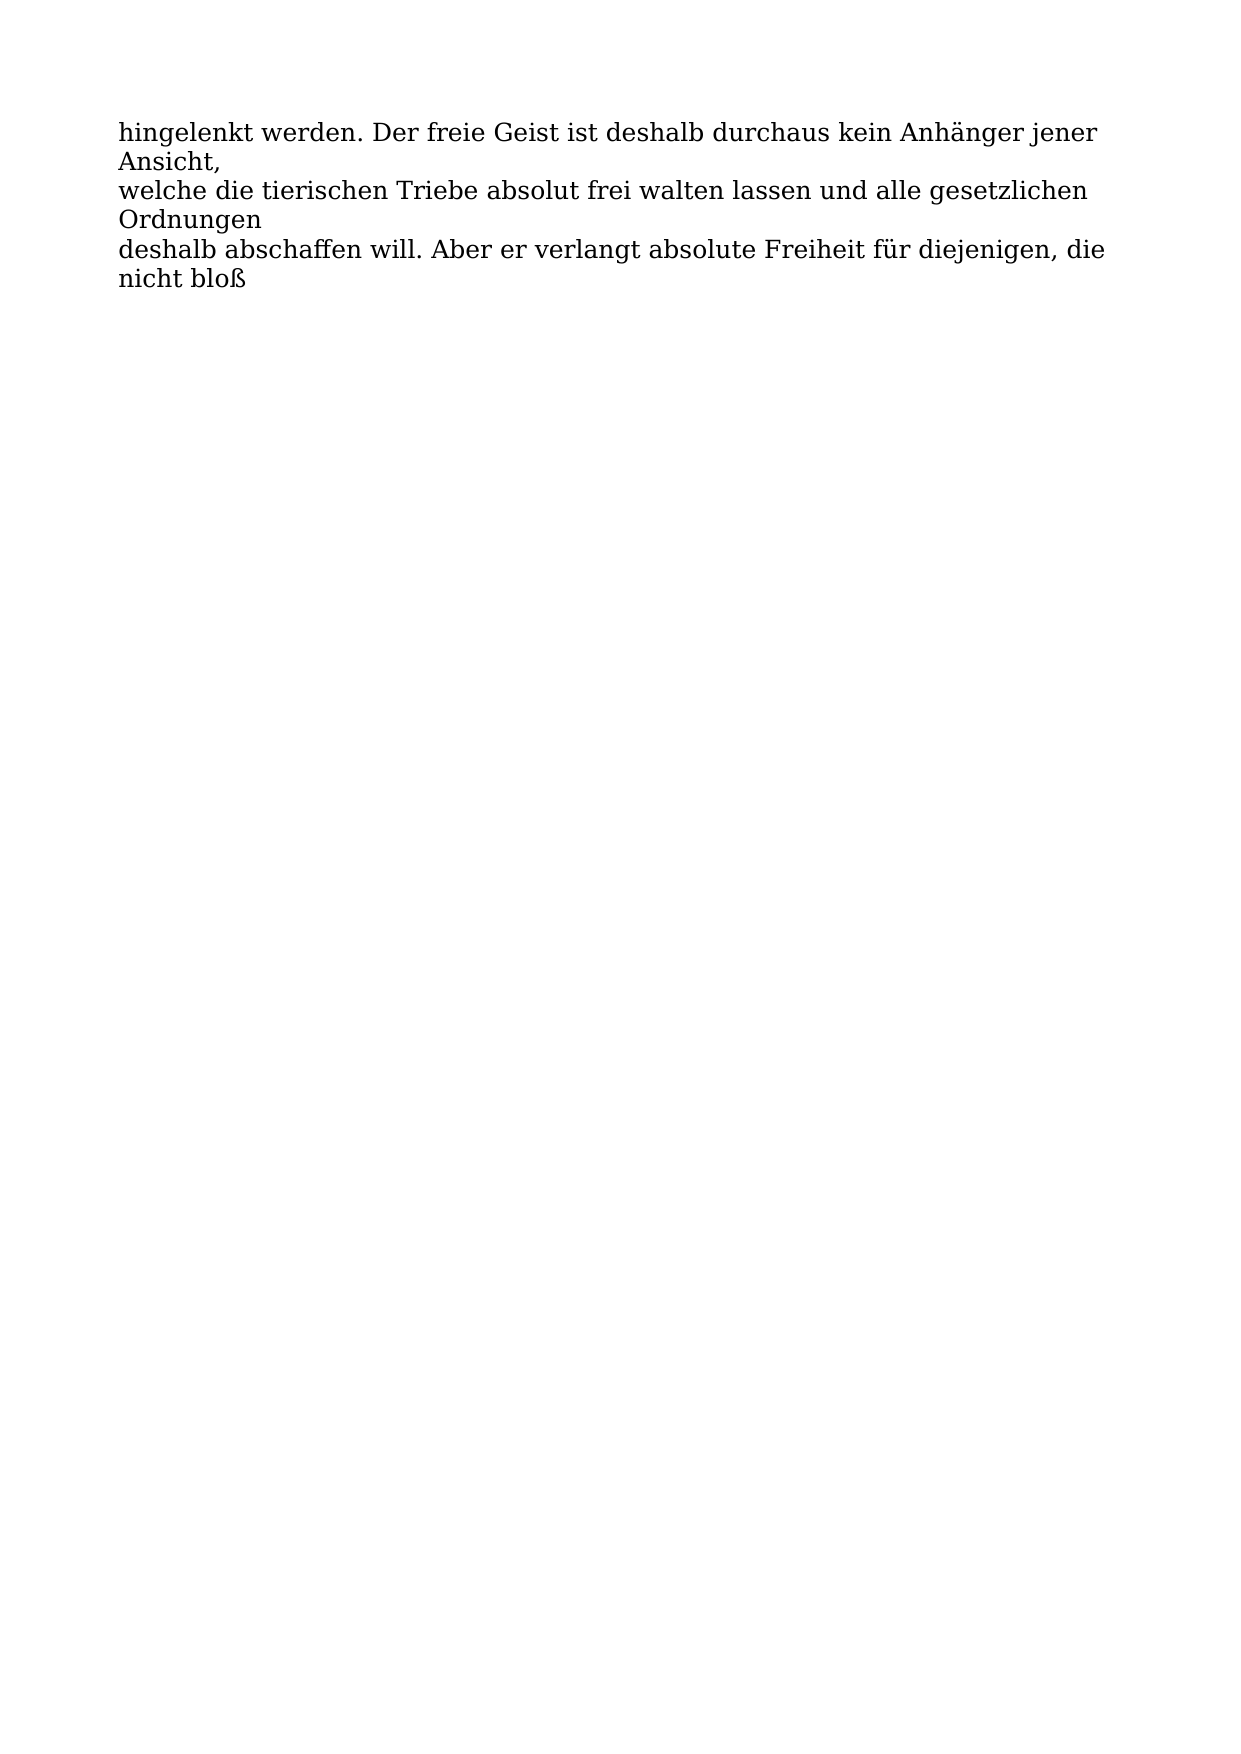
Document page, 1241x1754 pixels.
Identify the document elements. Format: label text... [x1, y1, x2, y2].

text hingelenkt werden. Der freie Geist ist deshalb durchaus kein Anhänger jener Ansicht, [118, 118, 1122, 176]
text welche die tierischen Triebe absolut frei walten lassen und alle gesetzlichen Ordnungen [118, 176, 1122, 235]
text deshalb abschaffen will. Aber er verlangt absolute Freiheit für diejenigen, die nicht bloß [118, 235, 1122, 293]
